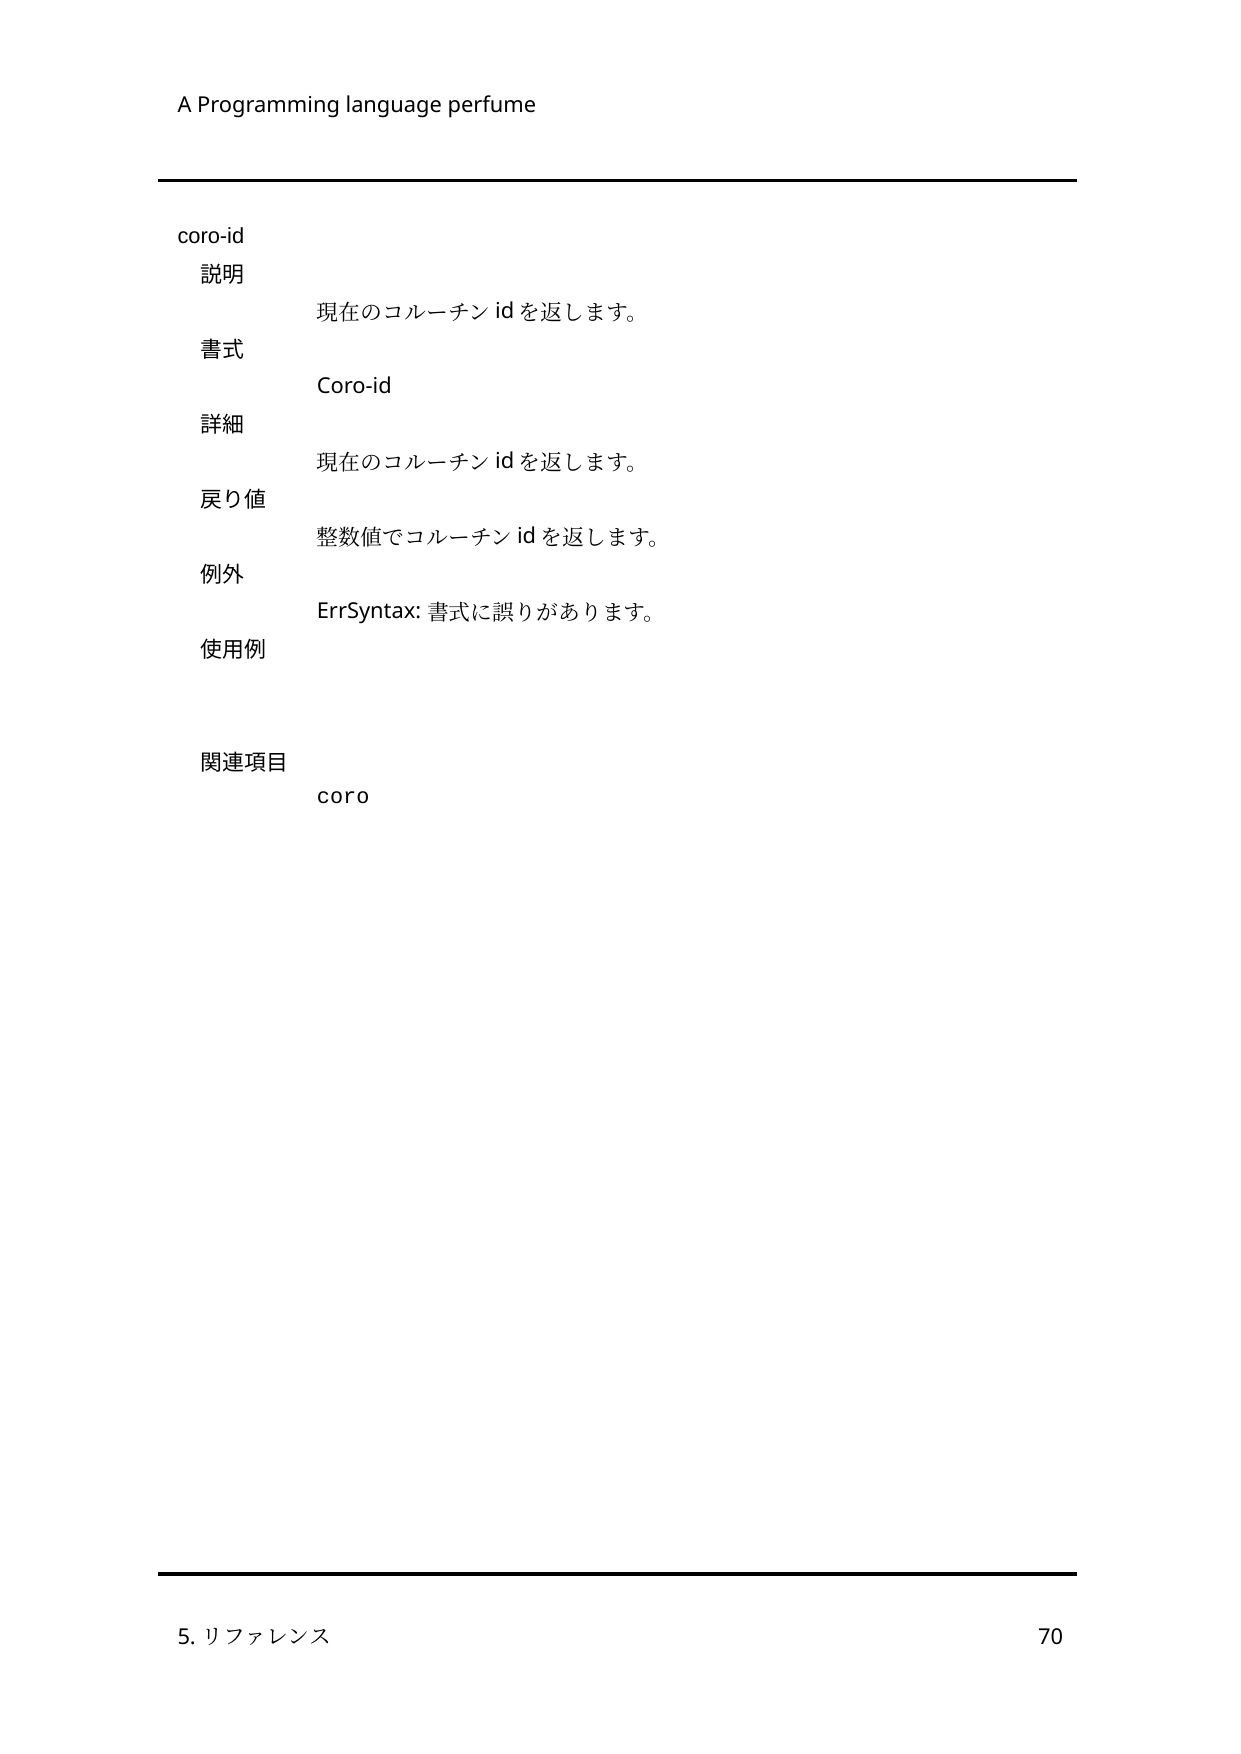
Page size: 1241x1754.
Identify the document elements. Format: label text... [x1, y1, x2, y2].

table_cell 例外 [200, 554, 317, 629]
table_cell ErrSyntax: 書式に誤りがあります。 [317, 554, 1063, 629]
table_cell Coro-id [317, 329, 1063, 404]
table_cell coro [317, 717, 1063, 817]
table_cell [317, 629, 1063, 717]
table_cell 詳細 [200, 404, 317, 479]
table_cell 関連項目 [200, 717, 317, 817]
table_cell 現在のコルーチンidを返します。 [317, 404, 1063, 479]
table_cell 使用例 [200, 629, 317, 717]
subtitle coro-id [177, 217, 1063, 254]
table_header 現在のコルーチンidを返します。 [317, 254, 1063, 329]
table_header 説明 [200, 254, 317, 329]
table_cell 書式 [200, 329, 317, 404]
table_cell 戻り値 [200, 479, 317, 554]
table_cell 整数値でコルーチンidを返します。 [317, 479, 1063, 554]
